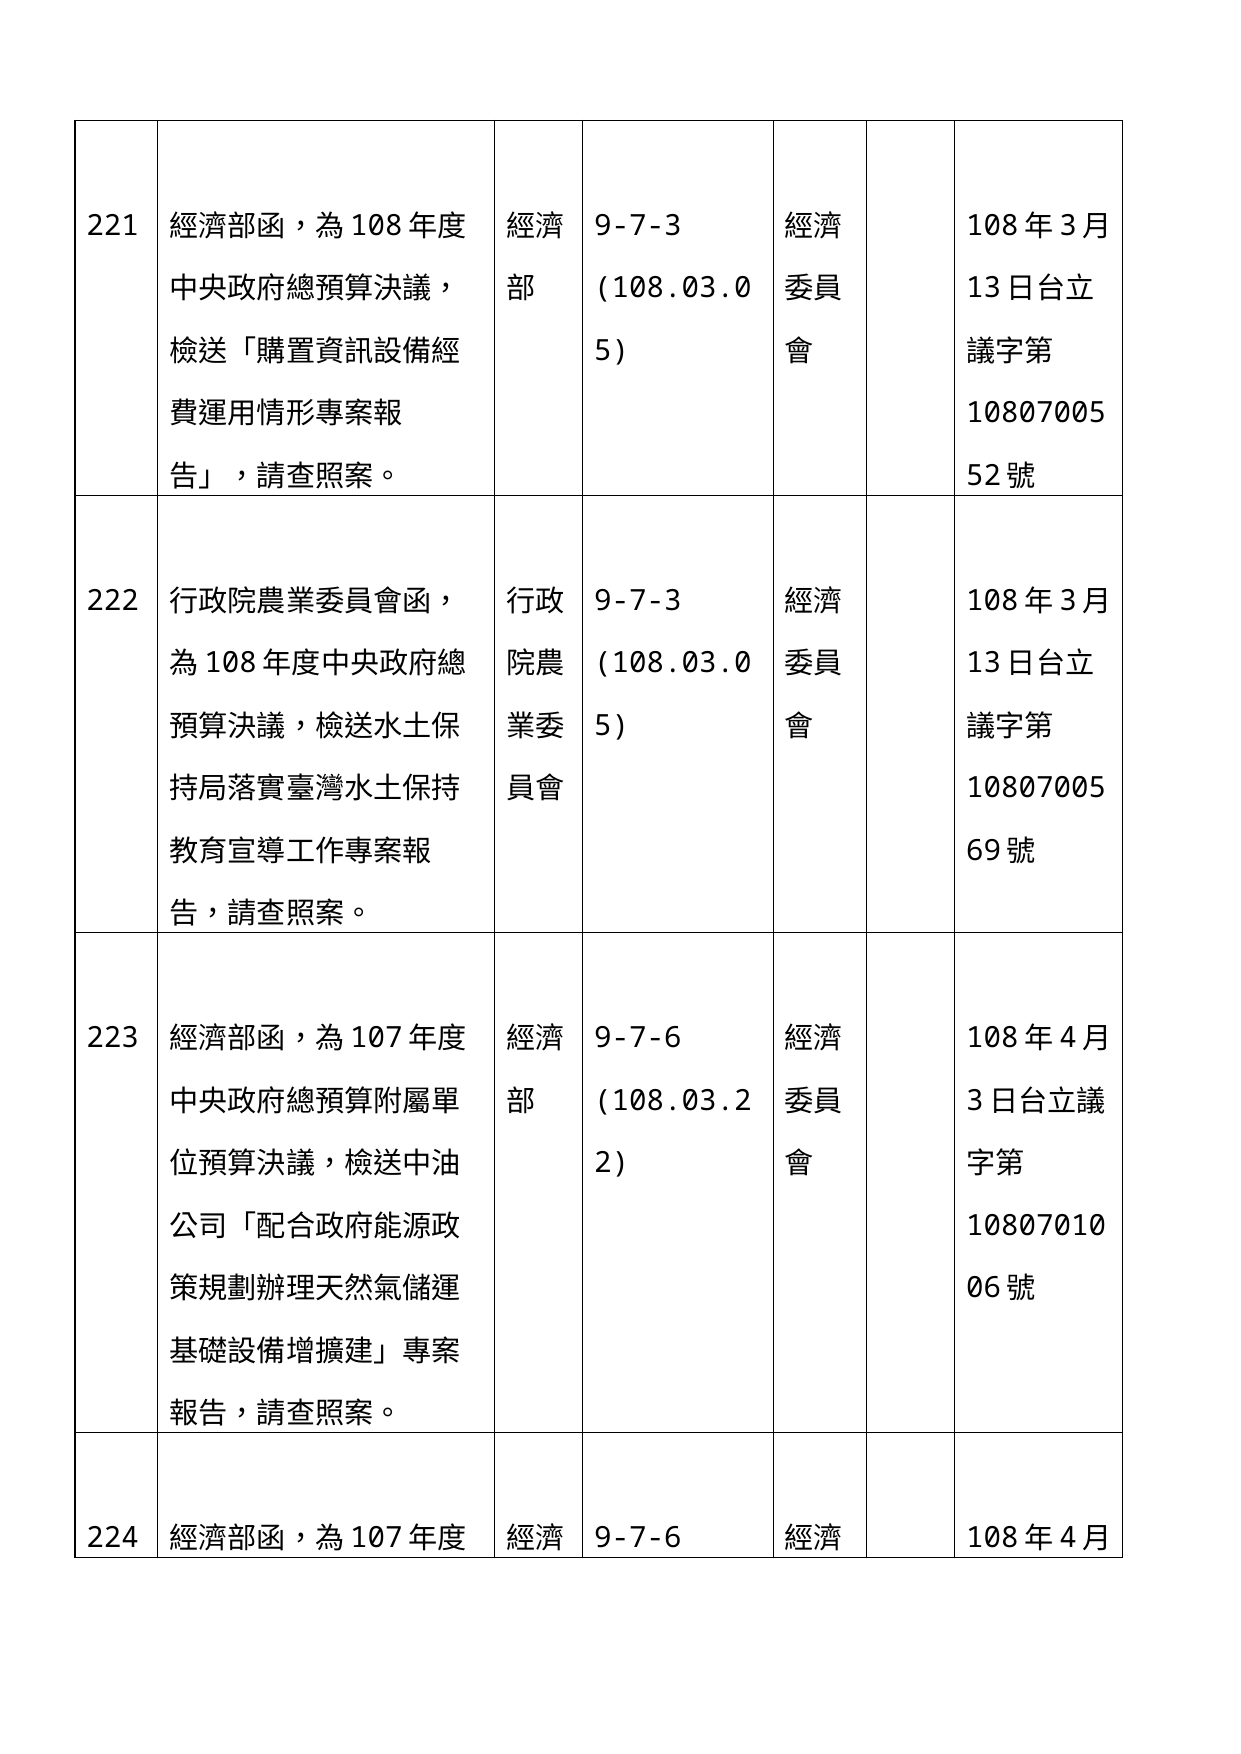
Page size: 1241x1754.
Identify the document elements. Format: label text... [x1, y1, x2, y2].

table_cell 經濟部函，為107年度 [158, 1433, 494, 1557]
table_cell 9-7-6 [583, 1433, 773, 1557]
table_cell 經濟部函，為107年度中央政府總預算附屬單位預算決議，檢送中油公司「配合政府能源政策規劃辦理天然氣儲運基礎設備增擴建」專案報告，請查照案。 [158, 933, 494, 1432]
table_cell 9-7-6 (108.03.22) [583, 933, 773, 1432]
table_cell 經濟部 [495, 933, 582, 1432]
table_cell [867, 496, 954, 932]
table_cell 222 [76, 496, 157, 932]
table_cell 108年4月3日台立議字第1080701006號 [955, 933, 1122, 1432]
table_cell 經濟部 [495, 121, 582, 494]
table_cell 行政院農業委員會函，為108年度中央政府總預算決議，檢送水土保持局落實臺灣水土保持教育宣導工作專案報告，請查照案。 [158, 496, 494, 932]
table_cell 108年3月13日台立議字第1080700552號 [955, 121, 1122, 494]
table_cell 9-7-3 (108.03.05) [583, 121, 773, 494]
table_cell 經濟委員會 [774, 121, 866, 494]
table_cell 221 [76, 121, 157, 494]
table_cell 108年3月13日台立議字第1080700569號 [955, 496, 1122, 932]
table_cell 223 [76, 933, 157, 1432]
table_cell [867, 1433, 954, 1557]
table_cell 224 [76, 1433, 157, 1557]
table_cell 經濟部函，為108年度中央政府總預算決議，檢送「購置資訊設備經費運用情形專案報告」，請查照案。 [158, 121, 494, 494]
table_cell 經濟委員會 [774, 933, 866, 1432]
table_cell [867, 933, 954, 1432]
table_cell 9-7-3 (108.03.05) [583, 496, 773, 932]
table_cell 經濟委員會 [774, 496, 866, 932]
table_cell 經濟 [495, 1433, 582, 1557]
table_cell 108年4月 [955, 1433, 1122, 1557]
table_cell [867, 121, 954, 494]
table_cell 經濟 [774, 1433, 866, 1557]
table_cell 行政院農業委員會 [495, 496, 582, 932]
